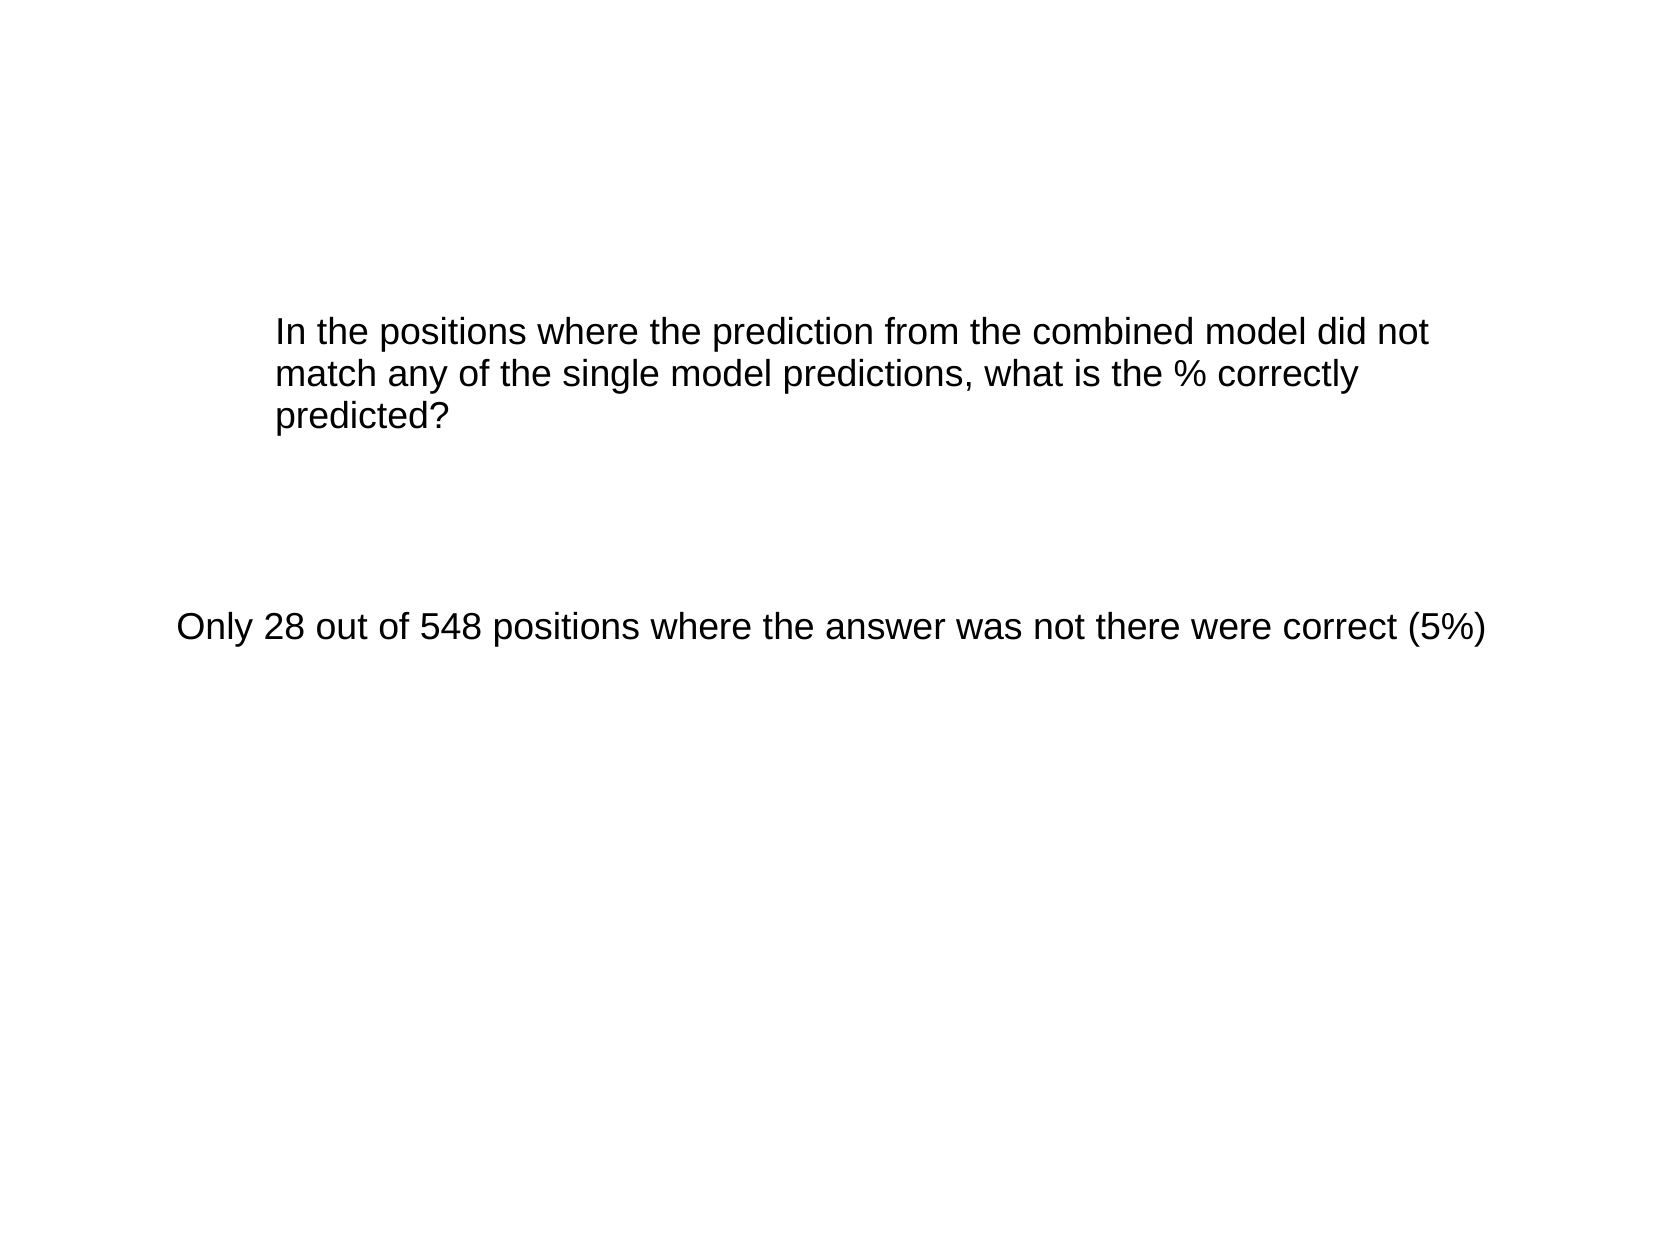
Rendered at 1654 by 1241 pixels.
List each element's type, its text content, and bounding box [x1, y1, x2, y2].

text_box In the positions where the prediction from the combined model did not match any of the single model predictions, what is the % correctly predicted? [260, 303, 1471, 444]
text_box Only 28 out of 548 positions where the answer was not there were correct (5%) [161, 598, 1515, 656]
